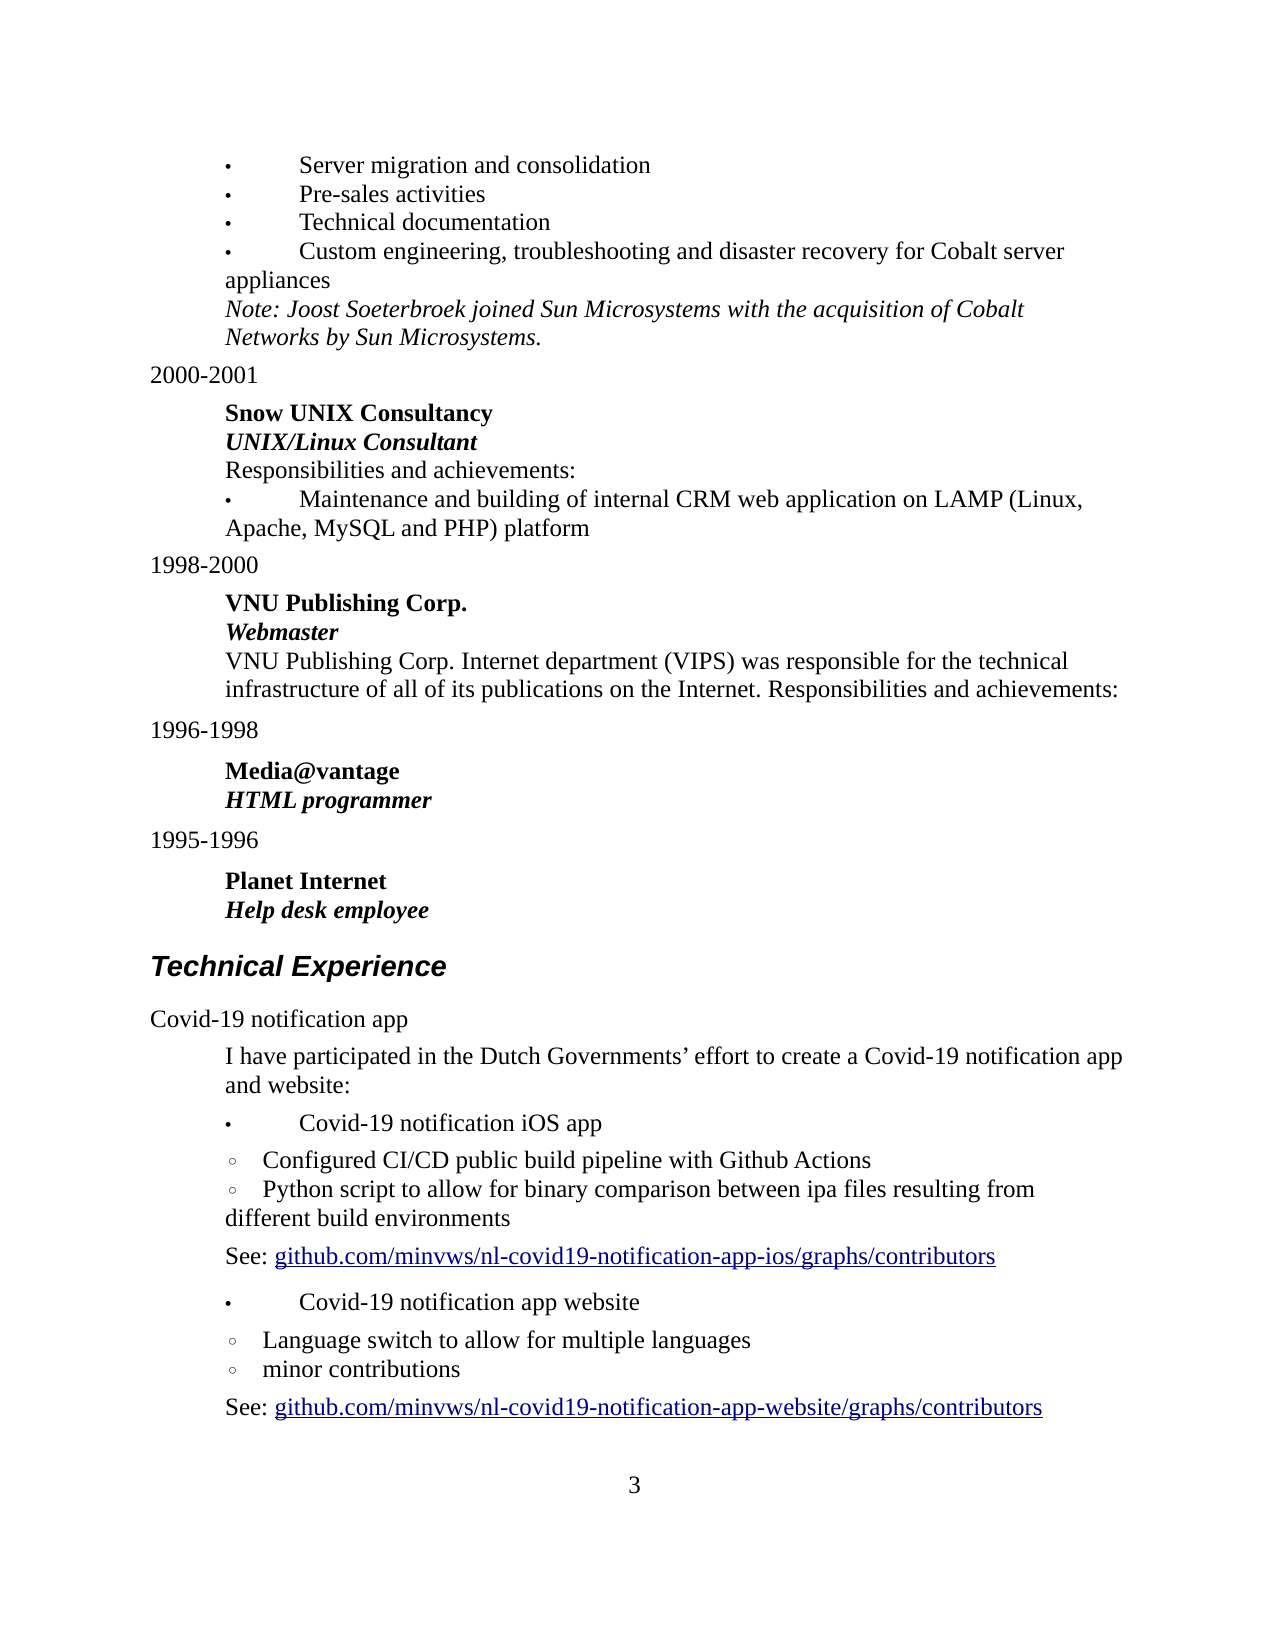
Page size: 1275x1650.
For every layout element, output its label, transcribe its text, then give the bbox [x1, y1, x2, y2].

text VNU Publishing Corp. Webmaster [225, 588, 1125, 646]
list Python script to allow for binary comparison between ipa files resulting from different build environments [225, 1174, 1125, 1232]
list Pre-sales activities [225, 179, 1125, 207]
text Planet Internet Help desk employee [225, 866, 1125, 924]
list Custom engineering, troubleshooting and disaster recovery for Cobalt server appliances [225, 236, 1125, 294]
text Covid-19 notification app [150, 1004, 1125, 1032]
list See: github.com/minvws/nl-covid19-notification-app-website/graphs/contributors [225, 1392, 1125, 1420]
list Covid-19 notification app website [225, 1287, 1125, 1316]
list minor contributions [225, 1354, 1125, 1383]
list Technical documentation [225, 207, 1125, 236]
text Note: Joost Soeterbroek joined Sun Microsystems with the acquisition of Cobalt Networks by Sun Microsystems. [225, 294, 1125, 351]
list Configured CI/CD public build pipeline with Github Actions [225, 1146, 1125, 1174]
text 1996-1998 [150, 715, 1125, 744]
text Media@vantage HTML programmer [225, 756, 1125, 813]
text Snow UNIX Consultancy UNIX/Linux Consultant [225, 398, 1125, 455]
list Server migration and consolidation [225, 150, 1125, 179]
text VNU Publishing Corp. Internet department (VIPS) was responsible for the technical infrastructure of all of its publications on the Internet. Responsibilities and achievements: [225, 646, 1125, 703]
text 1998-2000 [150, 551, 1125, 579]
list Maintenance and building of internal CRM web application on LAMP (Linux, Apache, MySQL and PHP) platform [225, 484, 1125, 542]
text 2000-2001 [150, 360, 1125, 389]
list Covid-19 notification iOS app [225, 1108, 1125, 1137]
list See: github.com/minvws/nl-covid19-notification-app-ios/graphs/contributors [225, 1241, 1125, 1269]
text 1995-1996 [150, 826, 1125, 854]
text Responsibilities and achievements: [225, 455, 1125, 484]
text I have participated in the Dutch Governments’ effort to create a Covid-19 notification app and website: [225, 1041, 1125, 1099]
list Language switch to allow for multiple languages [225, 1325, 1125, 1354]
subtitle Technical Experience [150, 949, 1125, 982]
